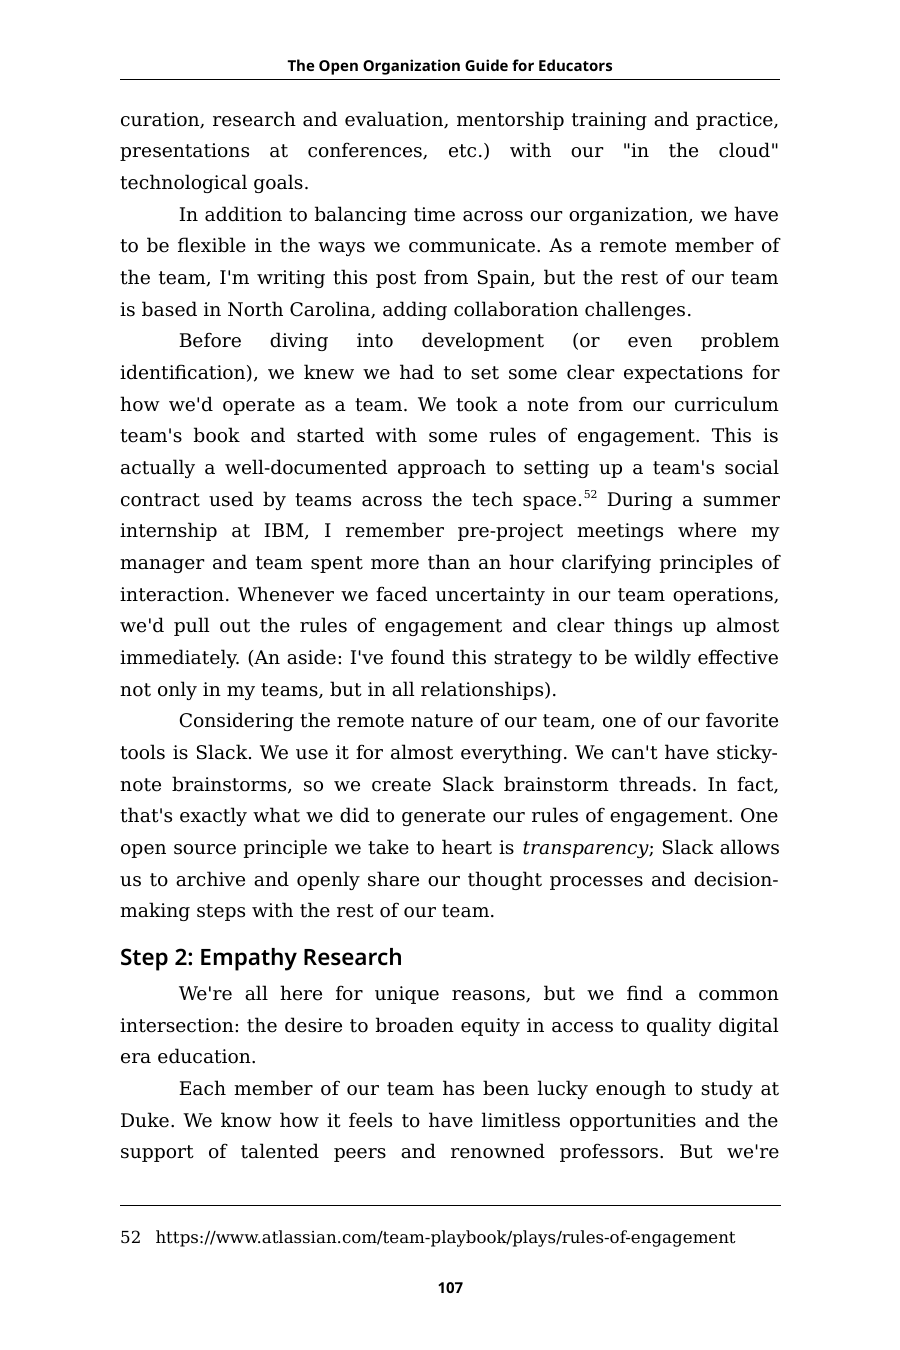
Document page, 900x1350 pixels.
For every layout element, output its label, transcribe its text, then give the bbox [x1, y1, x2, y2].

text In addition to balancing time across our organization, we have to be flexible in the ways we communicate. As a remote member of the team, I'm writing this post from Spain, but the rest of our team is based in North Carolina, adding collaboration challenges. [120, 204, 780, 321]
text curation, research and evaluation, mentorship training and practice, presentations at conferences, etc.) with our "in the cloud" technological goals. [120, 109, 780, 194]
text We're all here for unique reasons, but we find a common intersection: the desire to broaden equity in access to quality digital era education. [120, 983, 780, 1068]
text Before diving into development (or even problem identification), we knew we had to set some clear expectations for how we'd operate as a team. We took a note from our curriculum team's book and started with some rules of engagement. This is actually a well-documented approach to setting up a team's social contract used by teams across the tech space. During a summer internship at IBM, I remember pre-project meetings where my manager and team spent more than an hour clarifying principles of interaction. Whenever we faced uncertainty in our team operations, we'd pull out the rules of engagement and clear things up almost immediately. (An aside: I've found this strategy to be wildly effective not only in my teams, but in all relationships). [120, 330, 780, 701]
text Each member of our team has been lucky enough to study at Duke. We know how it feels to have limitless opportunities and the support of talented peers and renowned professors. But we're [120, 1078, 780, 1163]
subtitle Step 2: Empathy Research [120, 944, 780, 971]
text https://www.atlassian.com/team-playbook/plays/rules-of-engagement [120, 1228, 780, 1247]
text Considering the remote nature of our team, one of our favorite tools is Slack. We use it for almost everything. We can't have sticky-note brainstorms, so we create Slack brainstorm threads. In fact, that's exactly what we did to generate our rules of engagement. One open source principle we take to heart is transparency; Slack allows us to archive and openly share our thought processes and decision-making steps with the rest of our team. [120, 710, 780, 922]
